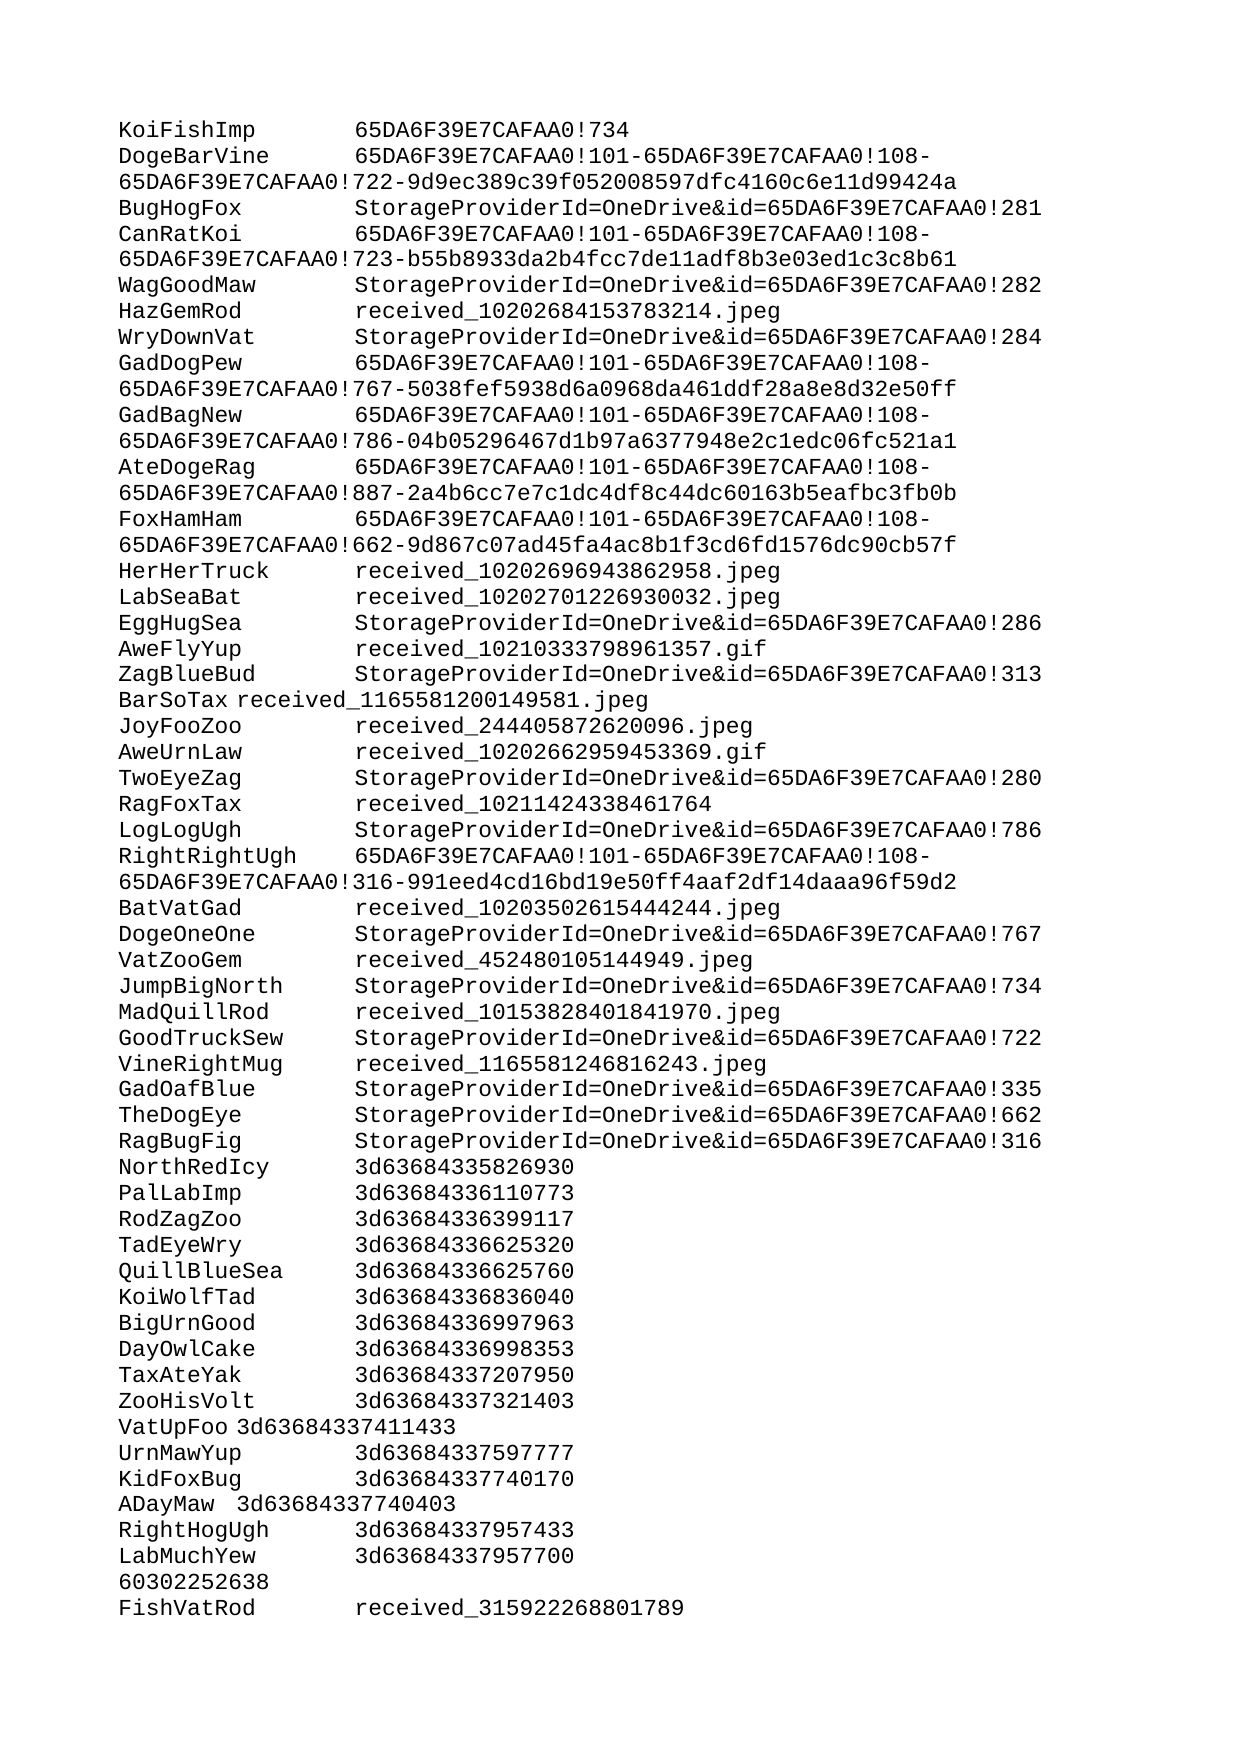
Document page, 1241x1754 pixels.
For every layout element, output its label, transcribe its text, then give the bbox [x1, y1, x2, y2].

text WagGoodMaw StorageProviderId=OneDrive&id=65DA6F39E7CAFAA0!282 [118, 274, 1122, 300]
text BatVatGad received_10203502615444244.jpeg [118, 896, 1122, 922]
text QuillBlueSea 3d63684336625760 [118, 1259, 1122, 1285]
text AweFlyYup received_10210333798961357.gif [118, 637, 1122, 663]
text BigUrnGood 3d63684336997963 [118, 1311, 1122, 1337]
text FishVatRod received_315922268801789 [118, 1597, 1122, 1622]
text RagBugFig StorageProviderId=OneDrive&id=65DA6F39E7CAFAA0!316 [118, 1130, 1122, 1156]
text VatUpFoo 3d63684337411433 [118, 1415, 1122, 1441]
text EggHugSea StorageProviderId=OneDrive&id=65DA6F39E7CAFAA0!286 [118, 611, 1122, 637]
text KidFoxBug 3d63684337740170 [118, 1467, 1122, 1493]
text CanRatKoi 65DA6F39E7CAFAA0!101-65DA6F39E7CAFAA0!108-65DA6F39E7CAFAA0!723-b55b8933da2b4fcc7de11adf8b3e03ed1c3c8b61 [118, 222, 1122, 274]
text RagFoxTax received_10211424338461764 [118, 792, 1122, 818]
text JoyFooZoo received_244405872620096.jpeg [118, 715, 1122, 741]
text PalLabImp 3d63684336110773 [118, 1182, 1122, 1207]
text KoiFishImp 65DA6F39E7CAFAA0!734 [118, 118, 1122, 144]
text LabSeaBat received_10202701226930032.jpeg [118, 585, 1122, 611]
text BugHogFox StorageProviderId=OneDrive&id=65DA6F39E7CAFAA0!281 [118, 196, 1122, 222]
text RodZagZoo 3d63684336399117 [118, 1207, 1122, 1233]
text GadOafBlue StorageProviderId=OneDrive&id=65DA6F39E7CAFAA0!335 [118, 1078, 1122, 1104]
text DayOwlCake 3d63684336998353 [118, 1337, 1122, 1363]
text KoiWolfTad 3d63684336836040 [118, 1285, 1122, 1311]
text LogLogUgh StorageProviderId=OneDrive&id=65DA6F39E7CAFAA0!786 [118, 818, 1122, 844]
text ADayMaw 3d63684337740403 [118, 1493, 1122, 1519]
text AweUrnLaw received_10202662959453369.gif [118, 741, 1122, 767]
text BarSoTax received_1165581200149581.jpeg [118, 689, 1122, 715]
text UrnMawYup 3d63684337597777 [118, 1441, 1122, 1467]
text RightRightUgh 65DA6F39E7CAFAA0!101-65DA6F39E7CAFAA0!108-65DA6F39E7CAFAA0!316-991eed4cd16bd19e50ff4aaf2df14daaa96f59d2 [118, 844, 1122, 896]
text GoodTruckSew StorageProviderId=OneDrive&id=65DA6F39E7CAFAA0!722 [118, 1026, 1122, 1052]
text DogeOneOne StorageProviderId=OneDrive&id=65DA6F39E7CAFAA0!767 [118, 922, 1122, 948]
text MadQuillRod received_10153828401841970.jpeg [118, 1000, 1122, 1026]
text FoxHamHam 65DA6F39E7CAFAA0!101-65DA6F39E7CAFAA0!108-65DA6F39E7CAFAA0!662-9d867c07ad45fa4ac8b1f3cd6fd1576dc90cb57f [118, 507, 1122, 559]
text GadDogPew 65DA6F39E7CAFAA0!101-65DA6F39E7CAFAA0!108-65DA6F39E7CAFAA0!767-5038fef5938d6a0968da461ddf28a8e8d32e50ff [118, 352, 1122, 403]
text TadEyeWry 3d63684336625320 [118, 1233, 1122, 1259]
text WryDownVat StorageProviderId=OneDrive&id=65DA6F39E7CAFAA0!284 [118, 326, 1122, 352]
text HerHerTruck received_10202696943862958.jpeg [118, 559, 1122, 585]
text NorthRedIcy 3d63684335826930 [118, 1156, 1122, 1182]
text ZagBlueBud StorageProviderId=OneDrive&id=65DA6F39E7CAFAA0!313 [118, 663, 1122, 689]
text VineRightMug received_1165581246816243.jpeg [118, 1052, 1122, 1078]
text HazGemRod received_10202684153783214.jpeg [118, 300, 1122, 326]
text GadBagNew 65DA6F39E7CAFAA0!101-65DA6F39E7CAFAA0!108-65DA6F39E7CAFAA0!786-04b05296467d1b97a6377948e2c1edc06fc521a1 [118, 403, 1122, 455]
text 60302252638 [118, 1571, 1122, 1597]
text TheDogEye StorageProviderId=OneDrive&id=65DA6F39E7CAFAA0!662 [118, 1104, 1122, 1130]
text TaxAteYak 3d63684337207950 [118, 1363, 1122, 1389]
text RightHogUgh 3d63684337957433 [118, 1519, 1122, 1545]
text AteDogeRag 65DA6F39E7CAFAA0!101-65DA6F39E7CAFAA0!108-65DA6F39E7CAFAA0!887-2a4b6cc7e7c1dc4df8c44dc60163b5eafbc3fb0b [118, 455, 1122, 507]
text ZooHisVolt 3d63684337321403 [118, 1389, 1122, 1415]
text VatZooGem received_452480105144949.jpeg [118, 948, 1122, 974]
text JumpBigNorth StorageProviderId=OneDrive&id=65DA6F39E7CAFAA0!734 [118, 974, 1122, 1000]
text TwoEyeZag StorageProviderId=OneDrive&id=65DA6F39E7CAFAA0!280 [118, 767, 1122, 792]
text DogeBarVine 65DA6F39E7CAFAA0!101-65DA6F39E7CAFAA0!108-65DA6F39E7CAFAA0!722-9d9ec389c39f052008597dfc4160c6e11d99424a [118, 144, 1122, 196]
text LabMuchYew 3d63684337957700 [118, 1545, 1122, 1571]
